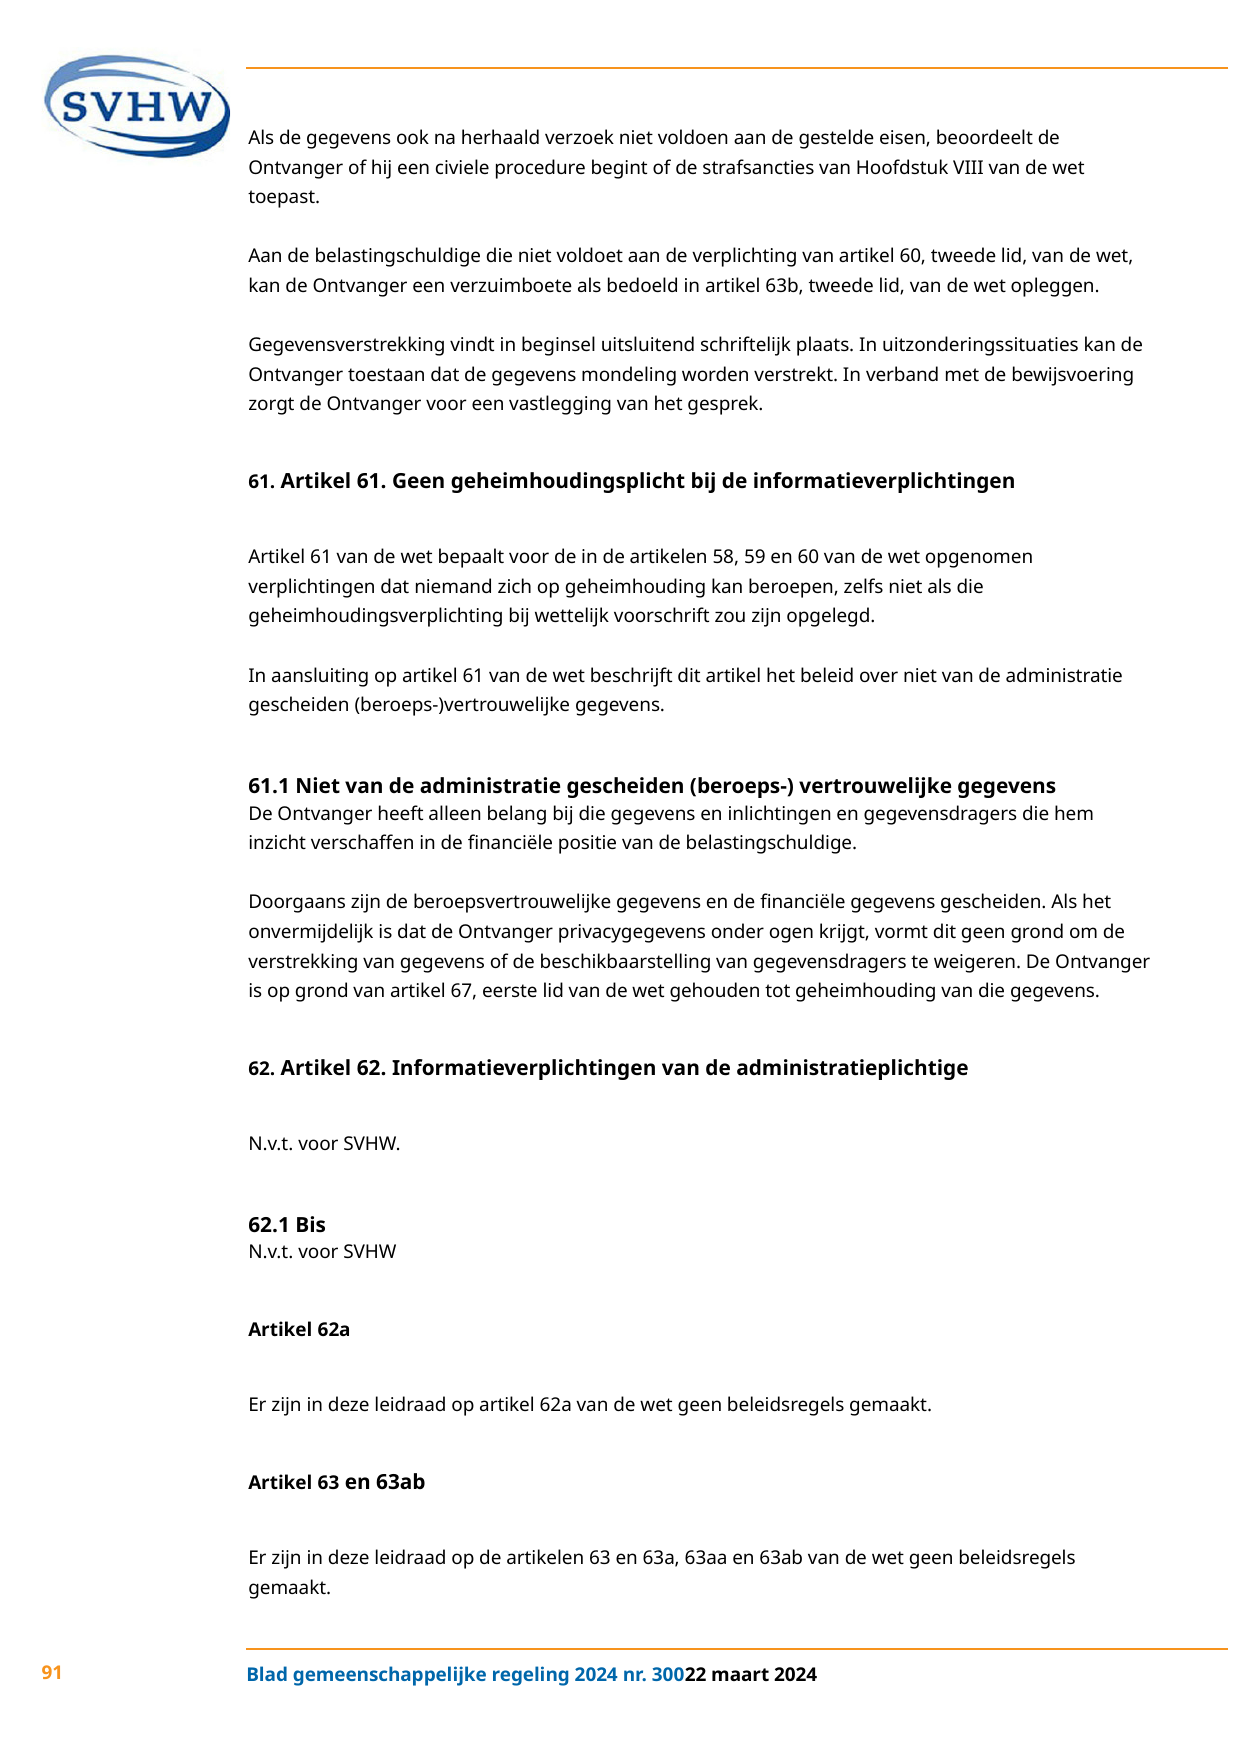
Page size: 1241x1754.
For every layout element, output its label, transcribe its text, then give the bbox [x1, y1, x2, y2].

text N.v.t. voor SVHW. [248, 1130, 1152, 1156]
text Artikel 63 en 63ab [248, 1467, 1152, 1495]
text Artikel 61 van de wet bepaalt voor de in de artikelen 58, 59 en 60 van de wet opgenomen verplichtingen dat niemand zich op geheimhouding kan beroepen, zelfs niet als die geheimhoudingsverplichting bij wettelijk voorschrift zou zijn opgelegd. [248, 543, 1152, 628]
picture [41, 47, 231, 172]
text 61.1 Niet van de administratie gescheiden (beroeps-) vertrouwelijke gegevens [248, 771, 1152, 800]
text Als de gegevens ook na herhaald verzoek niet voldoen aan de gestelde eisen, beoordeelt de Ontvanger of hij een civiele procedure begint of de strafsancties van Hoofdstuk VIII van de wet toepast. [248, 124, 1152, 209]
text Er zijn in deze leidraad op de artikelen 63 en 63a, 63aa en 63ab van de wet geen beleidsregels gemaakt. [248, 1544, 1152, 1600]
text In aansluiting op artikel 61 van de wet beschrijft dit artikel het beleid over niet van de administratie gescheiden (beroeps-)vertrouwelijke gegevens. [248, 662, 1152, 717]
text 62.1 Bis [248, 1210, 1152, 1239]
text Doorgaans zijn de beroepsvertrouwelijke gegevens en de financiële gegevens gescheiden. Als het onvermijdelijk is dat de Ontvanger privacygegevens onder ogen krijgt, vormt dit geen grond om de verstrekking van gegevens of de beschikbaarstelling van gegevensdragers te weigeren. De Ontvanger is op grond van artikel 67, eerste lid van de wet gehouden tot geheimhouding van die gegevens. [248, 889, 1152, 1003]
text Gegevensverstrekking vindt in beginsel uitsluitend schriftelijk plaats. In uitzonderingssituaties kan de Ontvanger toestaan dat de gegevens mondeling worden verstrekt. In verband met de bewijsvoering zorgt de Ontvanger voor een vastlegging van het gesprek. [248, 331, 1152, 416]
text De Ontvanger heeft alleen belang bij die gegevens en inlichtingen en gegevensdragers die hem inzicht verschaffen in de financiële positie van de belastingschuldige. [248, 800, 1152, 855]
text 61. Artikel 61. Geen geheimhoudingsplicht bij de informatieverplichtingen [248, 466, 1152, 494]
text 62. Artikel 62. Informatieverplichtingen van de administratieplichtige [248, 1053, 1152, 1081]
text Er zijn in deze leidraad op artikel 62a van de wet geen beleidsregels gemaakt. [248, 1392, 1152, 1417]
text Artikel 62a [248, 1314, 1152, 1342]
text N.v.t. voor SVHW [248, 1239, 1152, 1264]
text Aan de belastingschuldige die niet voldoet aan de verplichting van artikel 60, tweede lid, van de wet, kan de Ontvanger een verzuimboete als bedoeld in artikel 63b, tweede lid, van de wet opleggen. [248, 243, 1152, 298]
